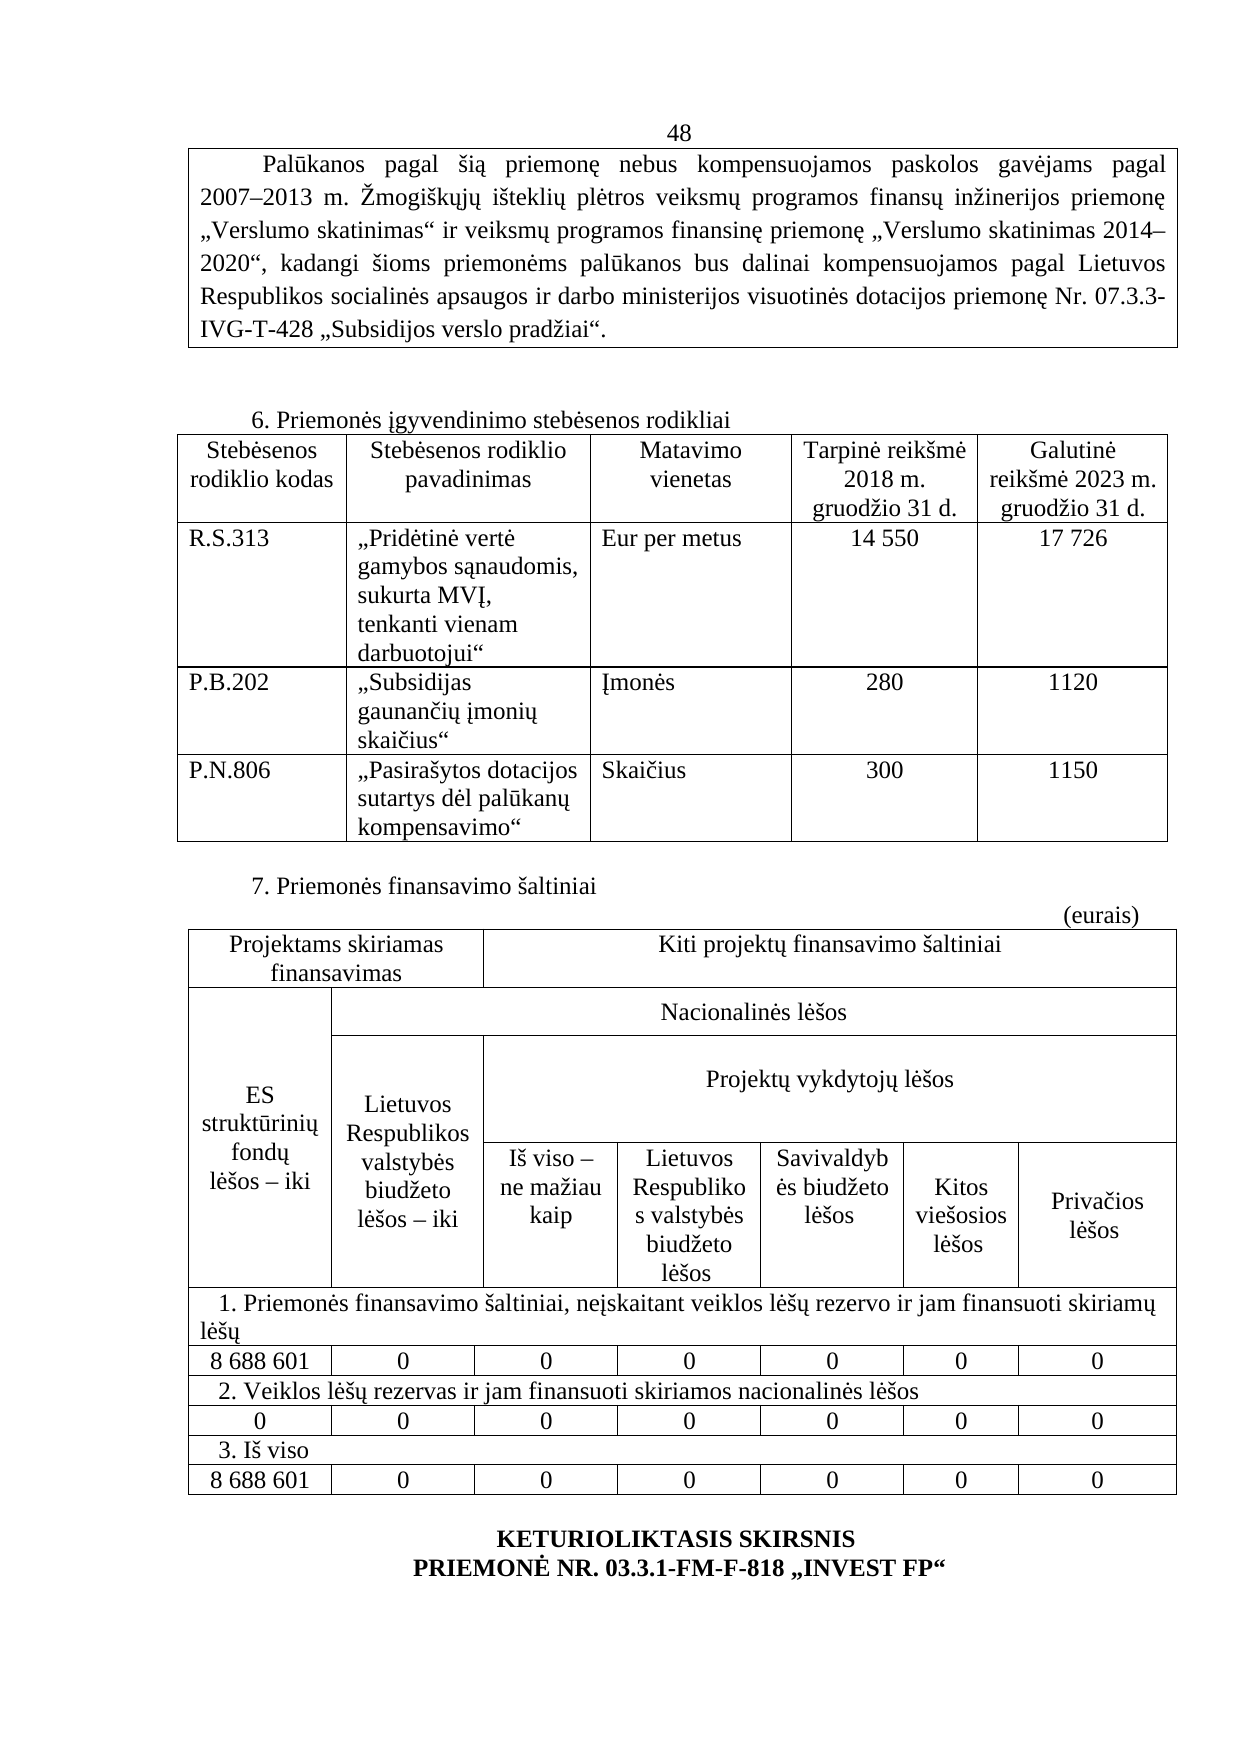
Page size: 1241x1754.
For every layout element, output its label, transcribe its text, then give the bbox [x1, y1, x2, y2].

table_cell 0 [761, 1465, 903, 1494]
table_header Matavimo vienetas [591, 435, 791, 522]
table_header Galutinė reikšmė 2023 m. gruodžio 31 d. [978, 435, 1167, 522]
table_cell Projektų vykdytojų lėšos [484, 1036, 1176, 1142]
table_cell ES struktūrinių fondų lėšos – iki [189, 988, 331, 1287]
table_cell 0 [475, 1346, 617, 1375]
text PRIEMONĖ NR. 03.3.1-FM-F-818 „Invest FP“ [177, 1553, 1181, 1581]
table_cell 1. Priemonės finansavimo šaltiniai, neįskaitant veiklos lėšų rezervo ir jam finansuoti skiriamų lėšų [189, 1288, 1176, 1345]
table_cell 0 [761, 1406, 903, 1434]
table_cell 280 [792, 668, 977, 754]
table_cell 0 [1019, 1406, 1176, 1434]
table_cell Skaičius [591, 755, 791, 841]
table_cell Kitos viešosios lėšos [904, 1143, 1018, 1287]
table_cell 0 [904, 1465, 1018, 1494]
table_cell Privačios lėšos [1019, 1143, 1176, 1287]
table_cell 0 [1019, 1346, 1176, 1375]
text 6. Priemonės įgyvendinimo stebėsenos rodikliai [177, 405, 1181, 434]
text (eurais) [177, 900, 1181, 928]
table_cell 1120 [978, 668, 1167, 754]
table_cell 1150 [978, 755, 1167, 841]
text KETURIOLIKTASIS SKIRSNIS [177, 1524, 1181, 1553]
table_cell Eur per metus [591, 523, 791, 666]
table_cell 0 [332, 1465, 474, 1494]
table_cell 0 [475, 1406, 617, 1434]
table_cell Iš viso – ne mažiau kaip [484, 1143, 617, 1287]
table_header Stebėsenos rodiklio pavadinimas [347, 435, 590, 522]
table_cell 8 688 601 [189, 1465, 331, 1494]
table_cell „Subsidijas gaunančių įmonių skaičius“ [347, 668, 590, 754]
table_header Tarpinė reikšmė 2018 m. gruodžio 31 d. [792, 435, 977, 522]
table_cell 0 [618, 1465, 760, 1494]
table_cell „Pasirašytos dotacijos sutartys dėl palūkanų kompensavimo“ [347, 755, 590, 841]
table_cell 0 [1019, 1465, 1176, 1494]
table_header Kiti projektų finansavimo šaltiniai [484, 930, 1176, 987]
table_cell 0 [904, 1346, 1018, 1375]
table_cell 0 [332, 1346, 474, 1375]
table_cell 14 550 [792, 523, 977, 666]
table_cell 0 [618, 1346, 760, 1375]
table_cell 0 [189, 1406, 331, 1434]
table_cell „Pridėtinė vertė gamybos sąnaudomis, sukurta MVĮ, tenkanti vienam darbuotojui“ [347, 523, 590, 666]
table_cell 0 [618, 1406, 760, 1434]
text 7. Priemonės finansavimo šaltiniai [251, 871, 1181, 900]
table_cell 0 [475, 1465, 617, 1494]
table_cell R.S.313 [178, 523, 346, 666]
table_cell Įmonės [591, 668, 791, 754]
table_header Projektams skiriamas finansavimas [189, 930, 483, 987]
table_cell 0 [332, 1406, 474, 1434]
table_cell Lietuvos Respublikos valstybės biudžeto lėšos – iki [332, 1036, 483, 1287]
table_cell 0 [904, 1406, 1018, 1434]
table_cell 300 [792, 755, 977, 841]
table_header Palūkanos pagal šią priemonę nebus kompensuojamos paskolos gavėjams pagal 2007–2013 m. Žmogiškųjų išteklių plėtros veiksmų programos finansų inžinerijos priemonę „Verslumo skatinimas“ ir veiksmų programos finansinę priemonę „Verslumo skatinimas 2014–2020“, kadangi šioms priemonėms palūkanos bus dalinai kompensuojamos pagal Lietuvos Respublikos socialinės apsaugos ir darbo ministerijos visuotinės dotacijos priemonę Nr. 07.3.3-IVG-T-428 „Subsidijos verslo pradžiai“. [189, 149, 1177, 347]
table_cell P.N.806 [178, 755, 346, 841]
table_cell 3. Iš viso [189, 1436, 1176, 1464]
table_cell Savivaldybės biudžeto lėšos [761, 1143, 903, 1287]
table_header Stebėsenos rodiklio kodas [178, 435, 346, 522]
table_cell 0 [761, 1346, 903, 1375]
table_cell Lietuvos Respublikos valstybės biudžeto lėšos [618, 1143, 760, 1287]
table_cell 2. Veiklos lėšų rezervas ir jam finansuoti skiriamos nacionalinės lėšos [189, 1376, 1176, 1405]
table_cell P.B.202 [178, 668, 346, 754]
table_cell 8 688 601 [189, 1346, 331, 1375]
table_cell Nacionalinės lėšos [332, 988, 1176, 1035]
table_cell 17 726 [978, 523, 1167, 666]
